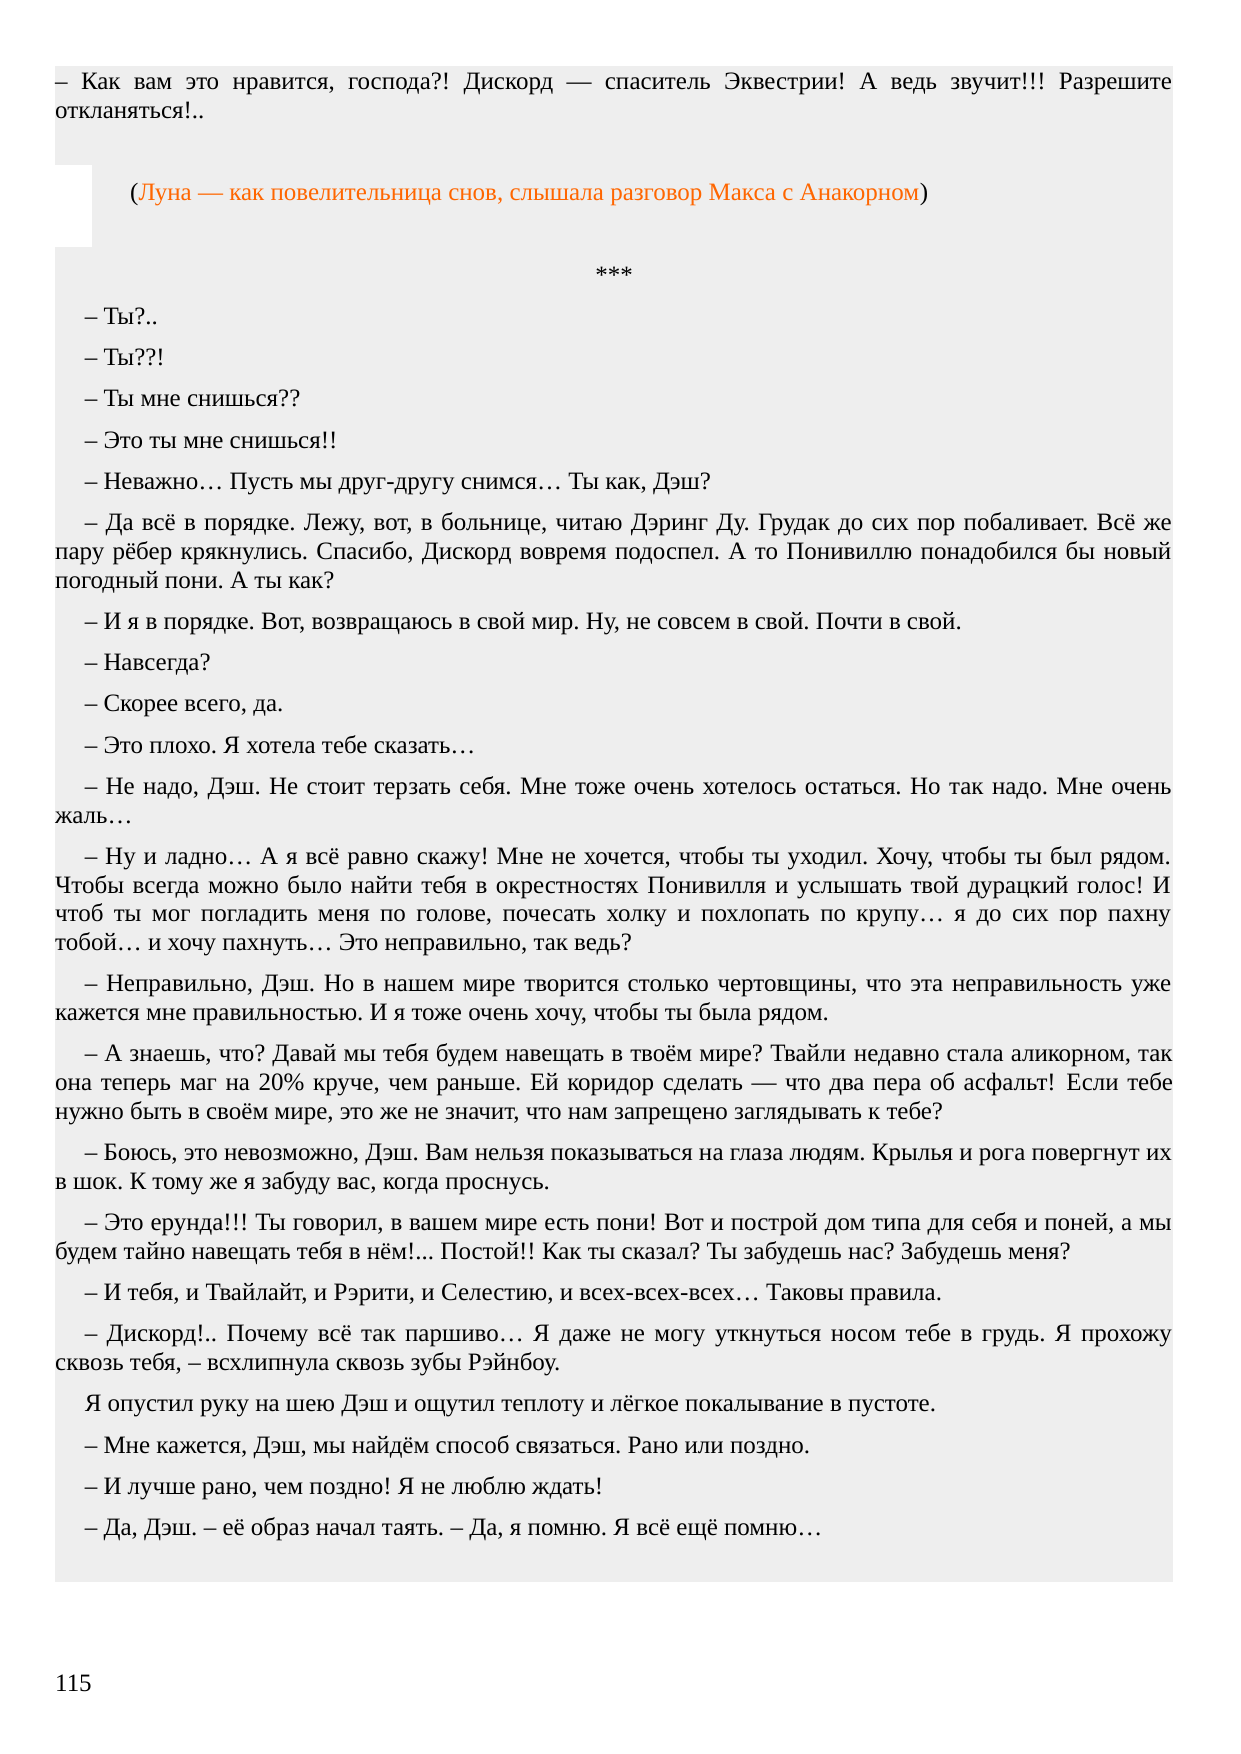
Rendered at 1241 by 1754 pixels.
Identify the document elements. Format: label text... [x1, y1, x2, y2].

text – Неправильно, Дэш. Но в нашем мире творится столько чертовщины, что эта неправильность уже кажется мне правильностью. И я тоже очень хочу, чтобы ты была рядом. [55, 968, 1173, 1026]
text – Ты??! [55, 342, 1173, 371]
text – Как вам это нравится, господа?! Дискорд — спаситель Эквестрии! А ведь звучит!!! Разрешите откланяться!.. [55, 66, 1173, 123]
text – Не надо, Дэш. Не стоит терзать себя. Мне тоже очень хотелось остаться. Но так надо. Мне очень жаль… [55, 771, 1173, 828]
text – Скорее всего, да. [55, 688, 1173, 717]
text – Боюсь, это невозможно, Дэш. Вам нельзя показываться на глаза людям. Крылья и рога повергнут их в шок. К тому же я забуду вас, когда проснусь. [55, 1137, 1173, 1195]
text – Это ерунда!!! Ты говорил, в вашем мире есть пони! Вот и построй дом типа для себя и поней, а мы будем тайно навещать тебя в нём!... Постой!! Как ты сказал? Ты забудешь нас? Забудешь меня? [55, 1207, 1173, 1265]
text *** [55, 260, 1173, 288]
text – И я в порядке. Вот, возвращаюсь в свой мир. Ну, не совсем в свой. Почти в свой. [55, 606, 1173, 635]
text – Дискорд!.. Почему всё так паршиво… Я даже не могу уткнуться носом тебе в грудь. Я прохожу сквозь тебя, – всхлипнула сквозь зубы Рэйнбоу. [55, 1318, 1173, 1376]
text – И лучше рано, чем поздно! Я не люблю ждать! [55, 1471, 1173, 1500]
text – Ты?.. [55, 301, 1173, 330]
text – Ну и ладно… А я всё равно скажу! Мне не хочется, чтобы ты уходил. Хочу, чтобы ты был рядом. Чтобы всегда можно было найти тебя в окрестностях Понивилля и услышать твой дурацкий голос! И чтоб ты мог погладить меня по голове, почесать холку и похлопать по крупу… я до сих пор пахну тобой… и хочу пахнуть… Это неправильно, так ведь? [55, 841, 1173, 956]
text – И тебя, и Твайлайт, и Рэрити, и Селестию, и всех-всех-всех… Таковы правила. [55, 1277, 1173, 1306]
list (Луна — как повелительница снов, слышала разговор Макса с Анакорном) [92, 177, 1173, 206]
text – Ты мне снишься?? [55, 383, 1173, 412]
text – Да всё в порядке. Лежу, вот, в больнице, читаю Дэринг Ду. Грудак до сих пор побаливает. Всё же пару рёбер крякнулись. Спасибо, Дискорд вовремя подоспел. А то Понивиллю понадобился бы новый погодный пони. А ты как? [55, 507, 1173, 593]
text – Это ты мне снишься!! [55, 425, 1173, 453]
text – А знаешь, что? Давай мы тебя будем навещать в твоём мире? Твайли недавно стала аликорном, так она теперь маг на 20% круче, чем раньше. Ей коридор сделать — что два пера об асфальт! Если тебе нужно быть в своём мире, это же не значит, что нам запрещено заглядывать к тебе? [55, 1038, 1173, 1125]
text – Мне кажется, Дэш, мы найдём способ связаться. Рано или поздно. [55, 1430, 1173, 1458]
text – Да, Дэш. – её образ начал таять. – Да, я помню. Я всё ещё помню… [55, 1512, 1173, 1541]
text – Навсегда? [55, 647, 1173, 676]
text – Неважно… Пусть мы друг-другу снимся… Ты как, Дэш? [55, 466, 1173, 495]
text Я опустил руку на шею Дэш и ощутил теплоту и лёгкое покалывание в пустоте. [55, 1388, 1173, 1417]
text – Это плохо. Я хотела тебе сказать… [55, 730, 1173, 758]
